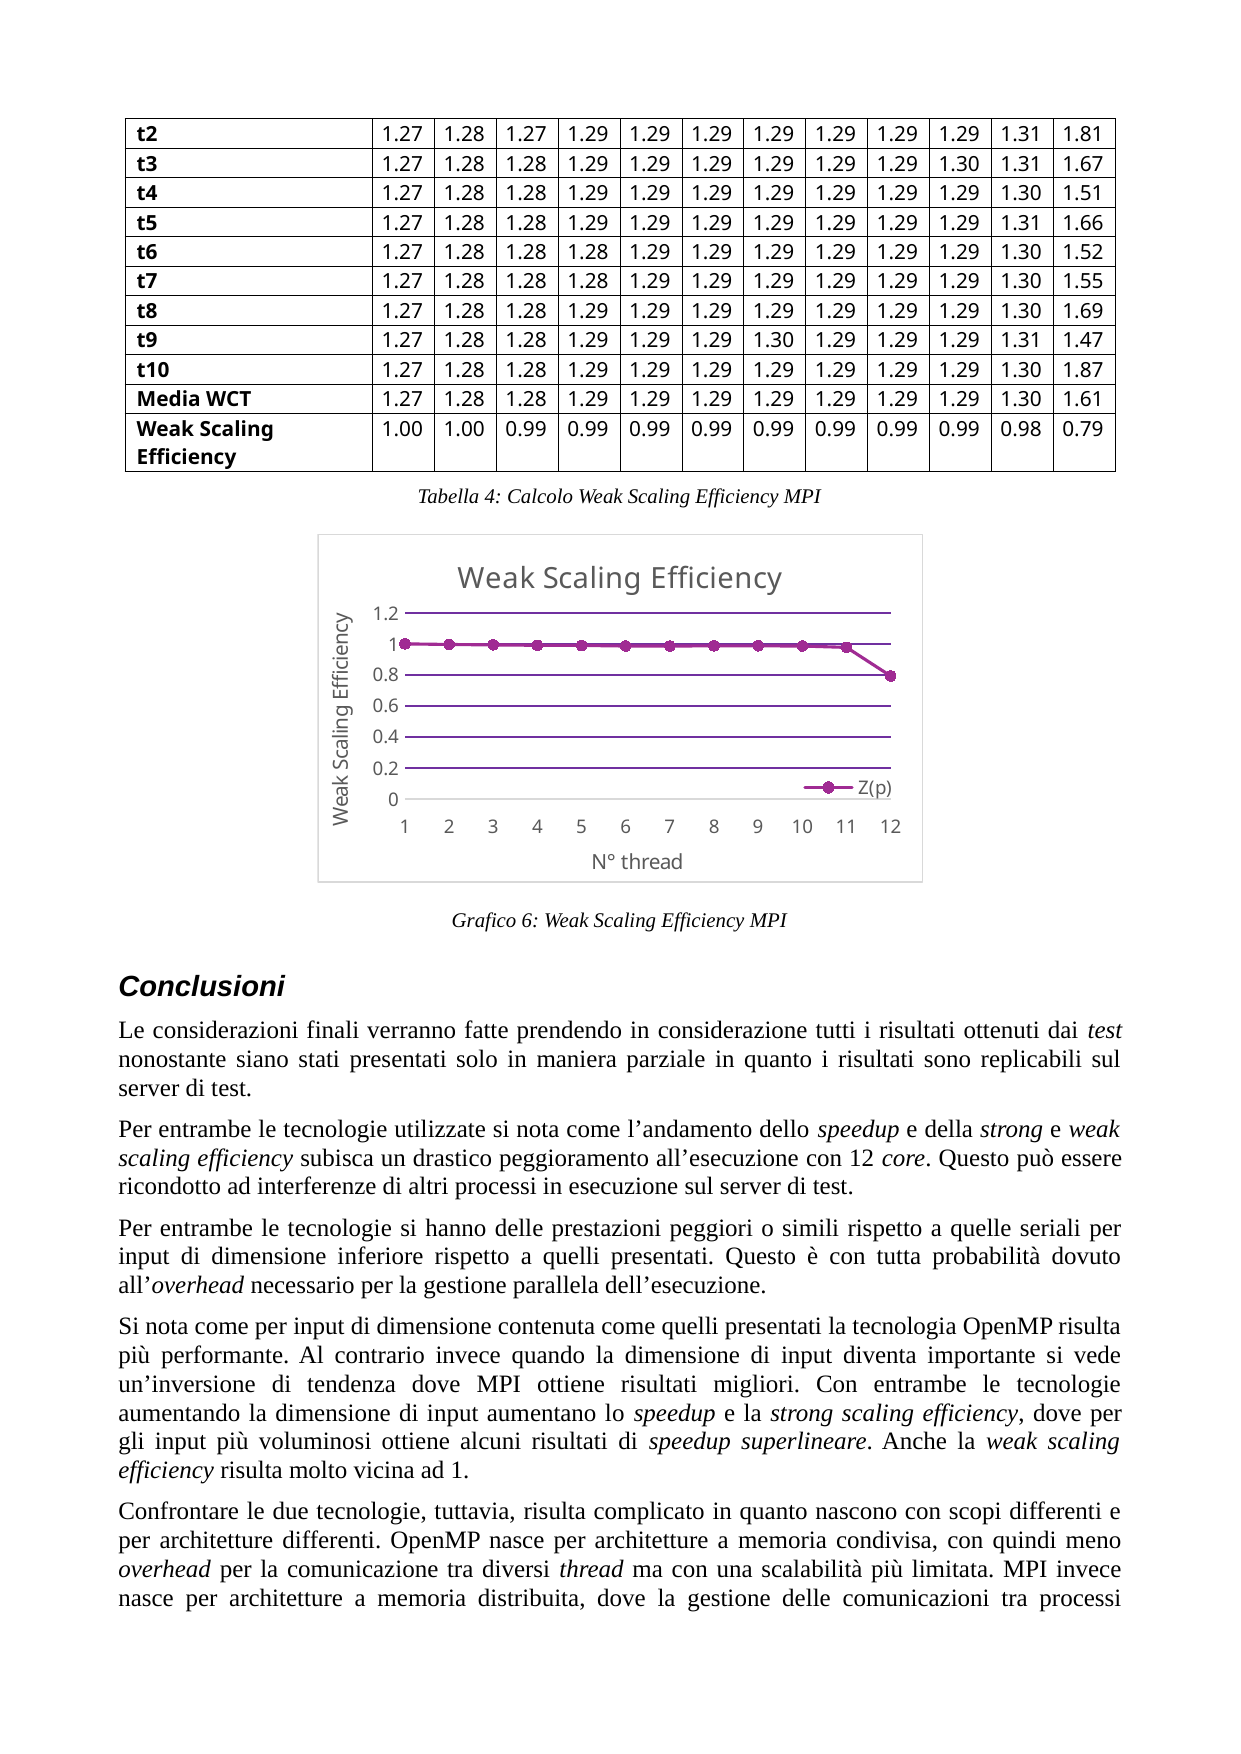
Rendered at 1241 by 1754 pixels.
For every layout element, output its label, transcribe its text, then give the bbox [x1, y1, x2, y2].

table_cell 1.29 [559, 296, 620, 324]
table_cell 1.29 [744, 178, 805, 207]
table_cell 1.29 [683, 326, 743, 354]
table_cell 1.29 [683, 296, 743, 324]
table_cell 1.29 [621, 267, 682, 295]
table_cell 1.29 [559, 119, 620, 148]
table_cell 1.30 [744, 326, 805, 354]
table_cell 1.28 [435, 355, 496, 383]
table_cell 1.66 [1054, 208, 1115, 236]
text Per entrambe le tecnologie si hanno delle prestazioni peggiori o simili rispetto a quelle seriali per input di dimensione inferiore rispetto a quelli presentati. Questo è con tutta probabilità dovuto all’overhead necessario per la gestione parallela dell’esecuzione. [118, 1213, 1122, 1299]
table_cell 0.99 [930, 414, 991, 471]
table_cell 1.29 [930, 355, 991, 383]
table_cell 1.87 [1054, 355, 1115, 383]
table_cell t6 [126, 237, 372, 266]
table_cell 1.29 [621, 119, 682, 148]
table_cell 1.30 [930, 149, 991, 177]
table_cell 1.27 [373, 385, 434, 413]
table_cell 1.29 [868, 208, 929, 236]
table_cell 1.29 [621, 326, 682, 354]
table_cell 1.29 [868, 178, 929, 207]
table_cell 1.28 [559, 267, 620, 295]
table_cell 1.29 [806, 326, 867, 354]
table_cell 1.28 [435, 385, 496, 413]
table_cell 1.27 [373, 355, 434, 383]
table_cell 1.29 [806, 237, 867, 266]
table_cell 1.29 [806, 267, 867, 295]
table_cell 1.27 [497, 119, 558, 148]
table_cell 1.29 [744, 385, 805, 413]
table_cell 1.30 [992, 178, 1053, 207]
table_cell 1.28 [435, 237, 496, 266]
table_cell t7 [126, 267, 372, 295]
table_cell 1.29 [559, 385, 620, 413]
table_cell 1.81 [1054, 119, 1115, 148]
table_cell 1.27 [373, 326, 434, 354]
table_cell 1.29 [559, 208, 620, 236]
table_cell 1.29 [868, 355, 929, 383]
table_cell 1.27 [373, 149, 434, 177]
text Le considerazioni finali verranno fatte prendendo in considerazione tutti i risultati ottenuti dai test nonostante siano stati presentati solo in maniera parziale in quanto i risultati sono replicabili sul server di test. [118, 1015, 1122, 1101]
table_cell 1.47 [1054, 326, 1115, 354]
table_cell t8 [126, 296, 372, 324]
table_cell 1.29 [806, 385, 867, 413]
table_cell 1.29 [683, 267, 743, 295]
table_cell t4 [126, 178, 372, 207]
table_cell 1.29 [930, 326, 991, 354]
table_cell 1.27 [373, 296, 434, 324]
table_cell 1.29 [621, 149, 682, 177]
table_cell 1.30 [992, 296, 1053, 324]
table_cell 1.28 [497, 296, 558, 324]
subtitle Conclusioni [118, 969, 1122, 1003]
table_cell 1.29 [683, 178, 743, 207]
table_cell 1.29 [559, 149, 620, 177]
table_cell 1.30 [992, 267, 1053, 295]
table_cell 1.28 [497, 267, 558, 295]
table_cell Media WCT [126, 385, 372, 413]
table_cell 1.29 [806, 119, 867, 148]
table_cell 1.69 [1054, 296, 1115, 324]
table_cell t10 [126, 355, 372, 383]
table_cell 0.99 [868, 414, 929, 471]
table_cell 1.29 [806, 296, 867, 324]
table_cell 1.29 [744, 355, 805, 383]
table_cell 1.27 [373, 119, 434, 148]
table_cell 1.27 [373, 237, 434, 266]
text Si nota come per input di dimensione contenuta come quelli presentati la tecnologia OpenMP risulta più performante. Al contrario invece quando la dimensione di input diventa importante si vede un’inversione di tendenza dove MPI ottiene risultati migliori. Con entrambe le tecnologie aumentando la dimensione di input aumentano lo speedup e la strong scaling efficiency, dove per gli input più voluminosi ottiene alcuni risultati di speedup superlineare. Anche la weak scaling efficiency risulta molto vicina ad 1. [118, 1311, 1122, 1484]
table_cell 1.29 [868, 267, 929, 295]
table_cell 1.29 [744, 267, 805, 295]
text Confrontare le due tecnologie, tuttavia, risulta complicato in quanto nascono con scopi differenti e per architetture differenti. OpenMP nasce per architetture a memoria condivisa, con quindi meno overhead per la comunicazione tra diversi thread ma con una scalabilità più limitata. MPI invece nasce per architetture a memoria distribuita, dove la gestione delle comunicazioni tra processi [118, 1496, 1122, 1611]
table_cell 1.29 [683, 208, 743, 236]
table_cell 1.28 [435, 149, 496, 177]
table_cell 0.99 [683, 414, 743, 471]
table_cell 1.28 [497, 208, 558, 236]
table_cell t5 [126, 208, 372, 236]
table_cell 1.29 [744, 119, 805, 148]
table_cell 1.29 [683, 385, 743, 413]
table_cell 0.98 [992, 414, 1053, 471]
table_cell 0.99 [497, 414, 558, 471]
table_cell 1.29 [559, 326, 620, 354]
table_cell Weak Scaling Efficiency [126, 414, 372, 471]
table_cell 1.30 [992, 237, 1053, 266]
table_cell 1.00 [373, 414, 434, 471]
table_cell t2 [126, 119, 372, 148]
table_cell 1.28 [435, 267, 496, 295]
text Grafico 6: Weak Scaling Efficiency MPI [118, 908, 1122, 932]
table_cell 1.28 [435, 208, 496, 236]
table_cell 1.30 [992, 355, 1053, 383]
table_cell 0.99 [744, 414, 805, 471]
table_cell 1.30 [992, 385, 1053, 413]
table_cell 1.31 [992, 149, 1053, 177]
table_cell 1.29 [868, 296, 929, 324]
table_cell 1.61 [1054, 385, 1115, 413]
table_cell 0.99 [621, 414, 682, 471]
table_cell 1.51 [1054, 178, 1115, 207]
text Tabella 4: Calcolo Weak Scaling Efficiency MPI [118, 484, 1122, 508]
table_cell 1.29 [744, 296, 805, 324]
table_cell 1.29 [621, 355, 682, 383]
table_cell 1.29 [744, 208, 805, 236]
table_cell 1.00 [435, 414, 496, 471]
table_cell 1.28 [435, 326, 496, 354]
table_cell 1.28 [497, 237, 558, 266]
table_cell 1.29 [621, 178, 682, 207]
table_cell 0.99 [806, 414, 867, 471]
text Per entrambe le tecnologie utilizzate si nota come l’andamento dello speedup e della strong e weak scaling efficiency subisca un drastico peggioramento all’esecuzione con 12 core. Questo può essere ricondotto ad interferenze di altri processi in esecuzione sul server di test. [118, 1114, 1122, 1200]
table_cell 1.29 [930, 267, 991, 295]
table_cell 1.29 [868, 237, 929, 266]
table_cell t9 [126, 326, 372, 354]
table_cell 1.29 [930, 178, 991, 207]
table_cell 1.27 [373, 208, 434, 236]
table_cell 1.29 [930, 208, 991, 236]
table_cell 1.29 [683, 119, 743, 148]
table_cell 1.29 [806, 149, 867, 177]
table_cell 1.31 [992, 208, 1053, 236]
table_cell 1.28 [497, 149, 558, 177]
table_cell 1.29 [559, 355, 620, 383]
table_cell 1.31 [992, 326, 1053, 354]
table_cell 1.29 [930, 385, 991, 413]
table_cell 1.29 [868, 119, 929, 148]
table_cell 1.28 [497, 385, 558, 413]
table_cell 1.67 [1054, 149, 1115, 177]
table_cell 1.29 [806, 178, 867, 207]
table_cell 1.29 [621, 208, 682, 236]
table_cell 1.29 [868, 149, 929, 177]
table_cell 1.28 [497, 326, 558, 354]
table_cell 1.52 [1054, 237, 1115, 266]
table_cell 1.28 [435, 119, 496, 148]
table_cell 1.29 [868, 385, 929, 413]
table_cell 1.29 [683, 149, 743, 177]
table_cell 1.29 [683, 355, 743, 383]
table_cell 1.27 [373, 178, 434, 207]
table_cell 1.29 [930, 119, 991, 148]
table_cell 1.29 [806, 208, 867, 236]
table_cell 1.29 [621, 237, 682, 266]
table_cell 1.27 [373, 267, 434, 295]
table_cell 1.29 [744, 237, 805, 266]
table_cell 1.28 [497, 355, 558, 383]
table_cell 1.55 [1054, 267, 1115, 295]
table_cell 1.31 [992, 119, 1053, 148]
table_cell 1.29 [806, 355, 867, 383]
table_cell t3 [126, 149, 372, 177]
table_cell 1.29 [683, 237, 743, 266]
table_cell 1.28 [559, 237, 620, 266]
table_cell 1.29 [930, 296, 991, 324]
table_cell 1.28 [435, 178, 496, 207]
table_cell 1.29 [868, 326, 929, 354]
table_cell 1.28 [435, 296, 496, 324]
table_cell 1.29 [621, 296, 682, 324]
table_cell 0.79 [1054, 414, 1115, 471]
table_cell 1.29 [559, 178, 620, 207]
table_cell 1.29 [744, 149, 805, 177]
table_cell 1.29 [930, 237, 991, 266]
table_cell 1.28 [497, 178, 558, 207]
table_cell 1.29 [621, 385, 682, 413]
table_cell 0.99 [559, 414, 620, 471]
